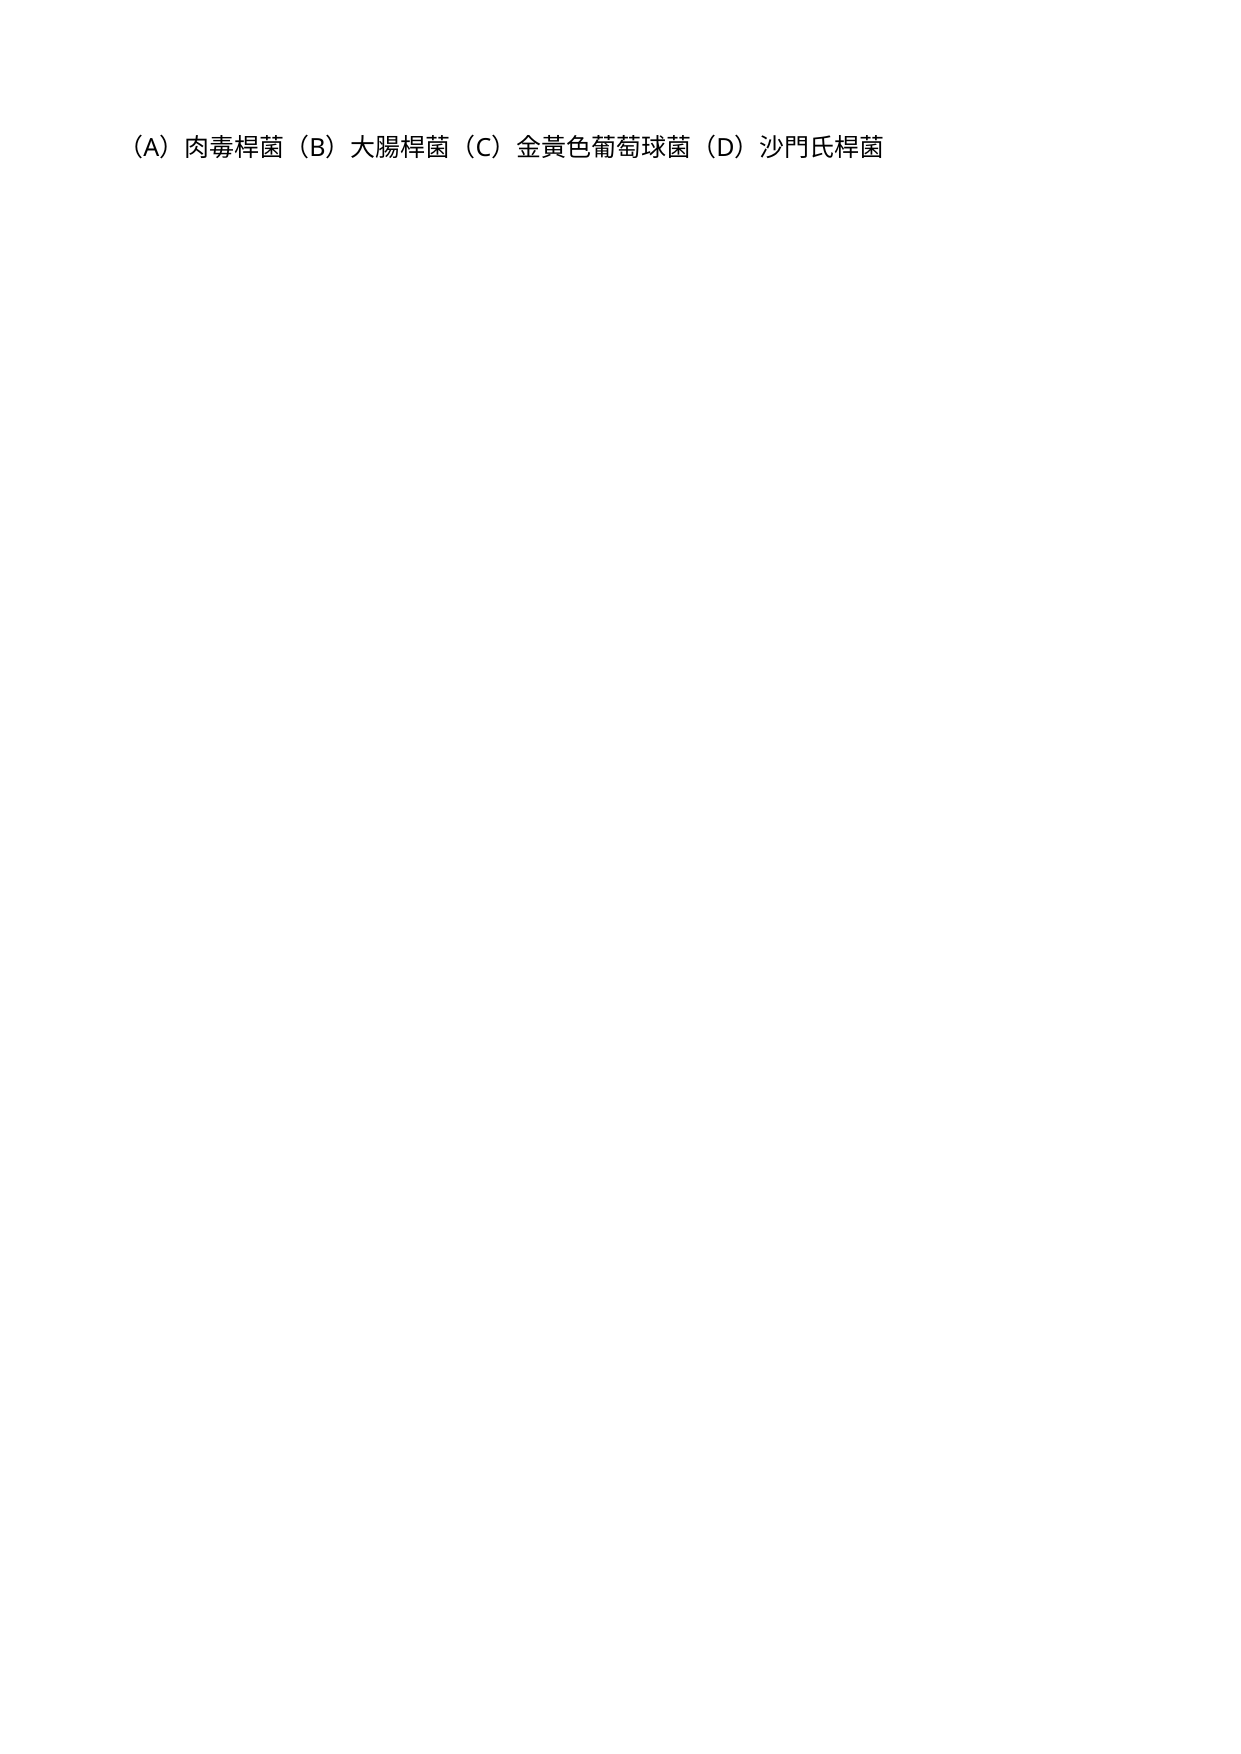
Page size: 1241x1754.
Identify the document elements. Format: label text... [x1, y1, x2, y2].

text （A）肉毒桿菌（B）大腸桿菌（C）金黃色葡萄球菌（D）沙門氏桿菌 [118, 127, 1122, 164]
